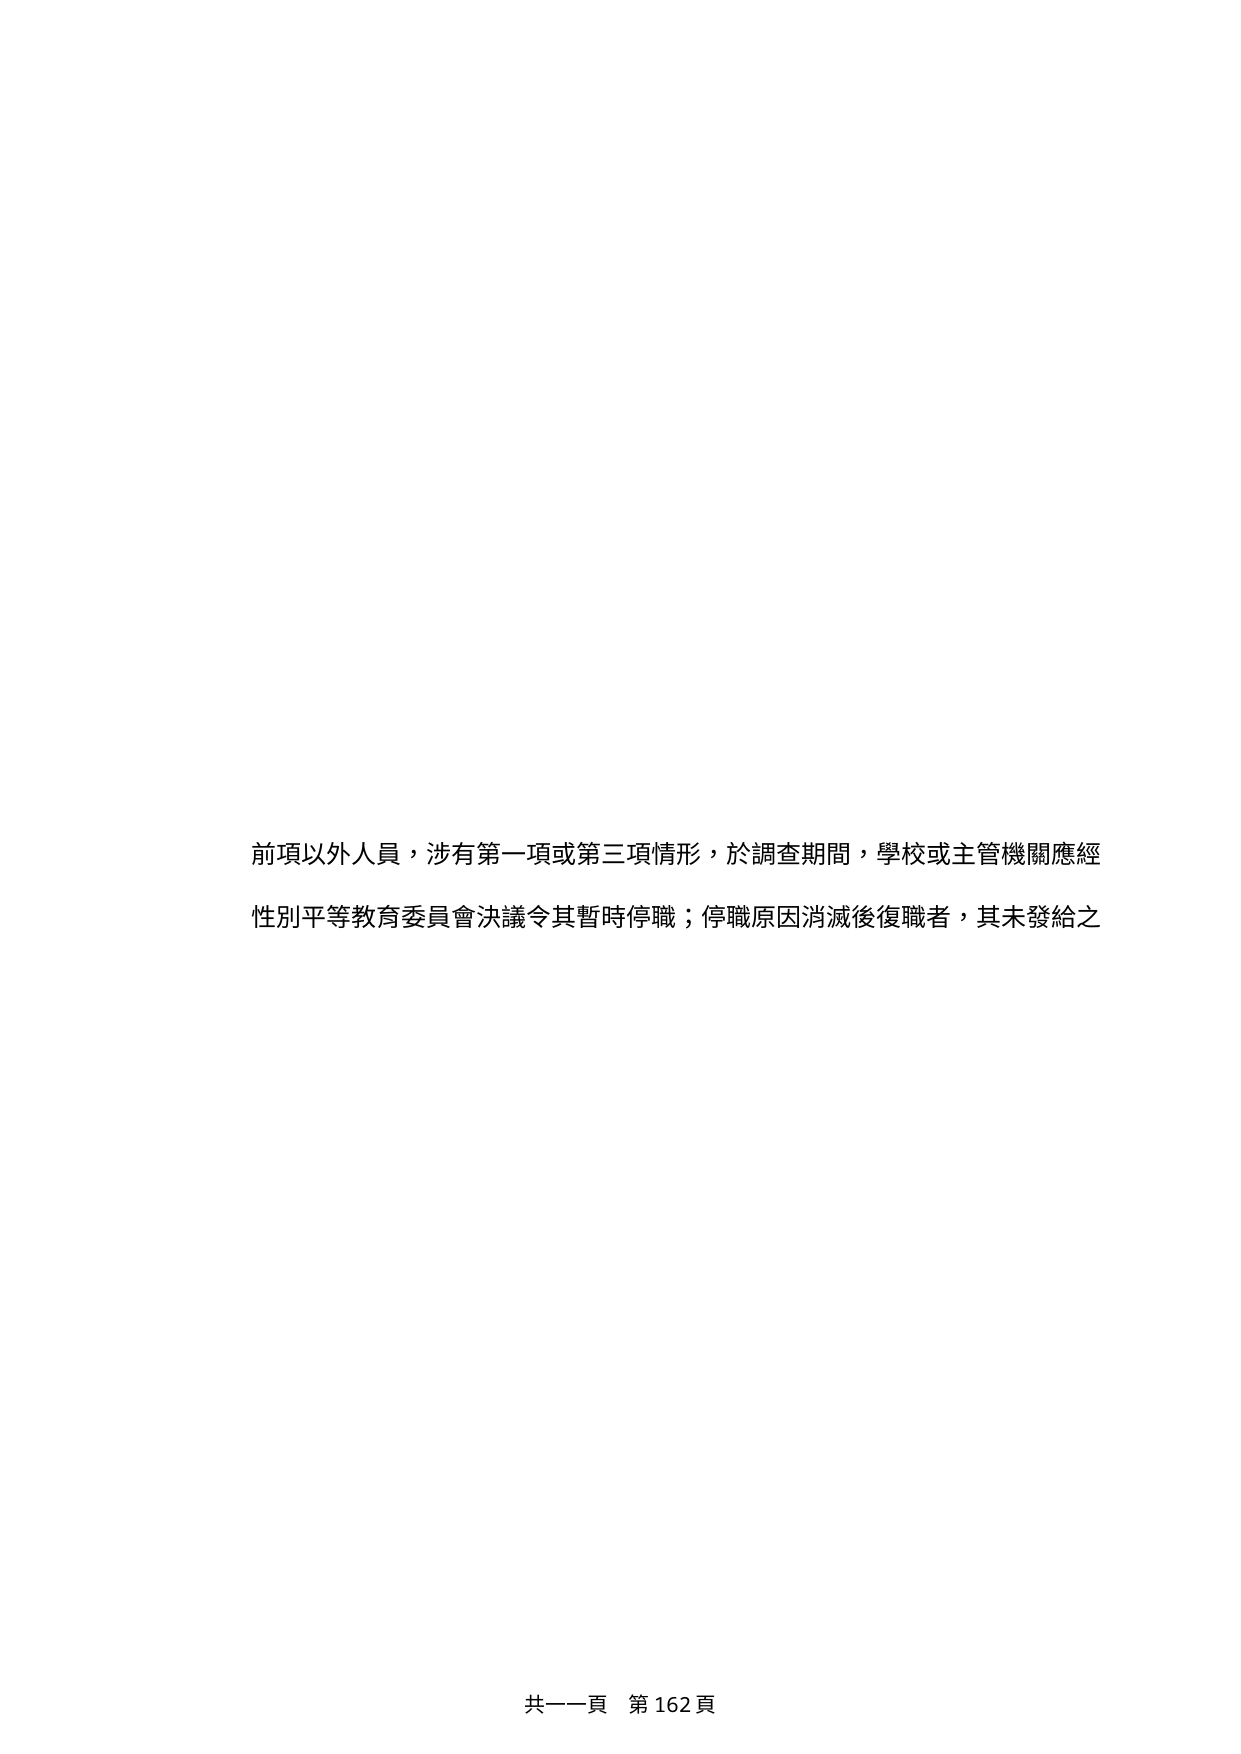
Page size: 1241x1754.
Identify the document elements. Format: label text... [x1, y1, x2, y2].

text 前項以外人員，涉有第一項或第三項情形，於調查期間，學校或主管機關應經性別平等教育委員會決議令其暫時停職；停職原因消滅後復職者，其未發給之 [251, 811, 1122, 936]
